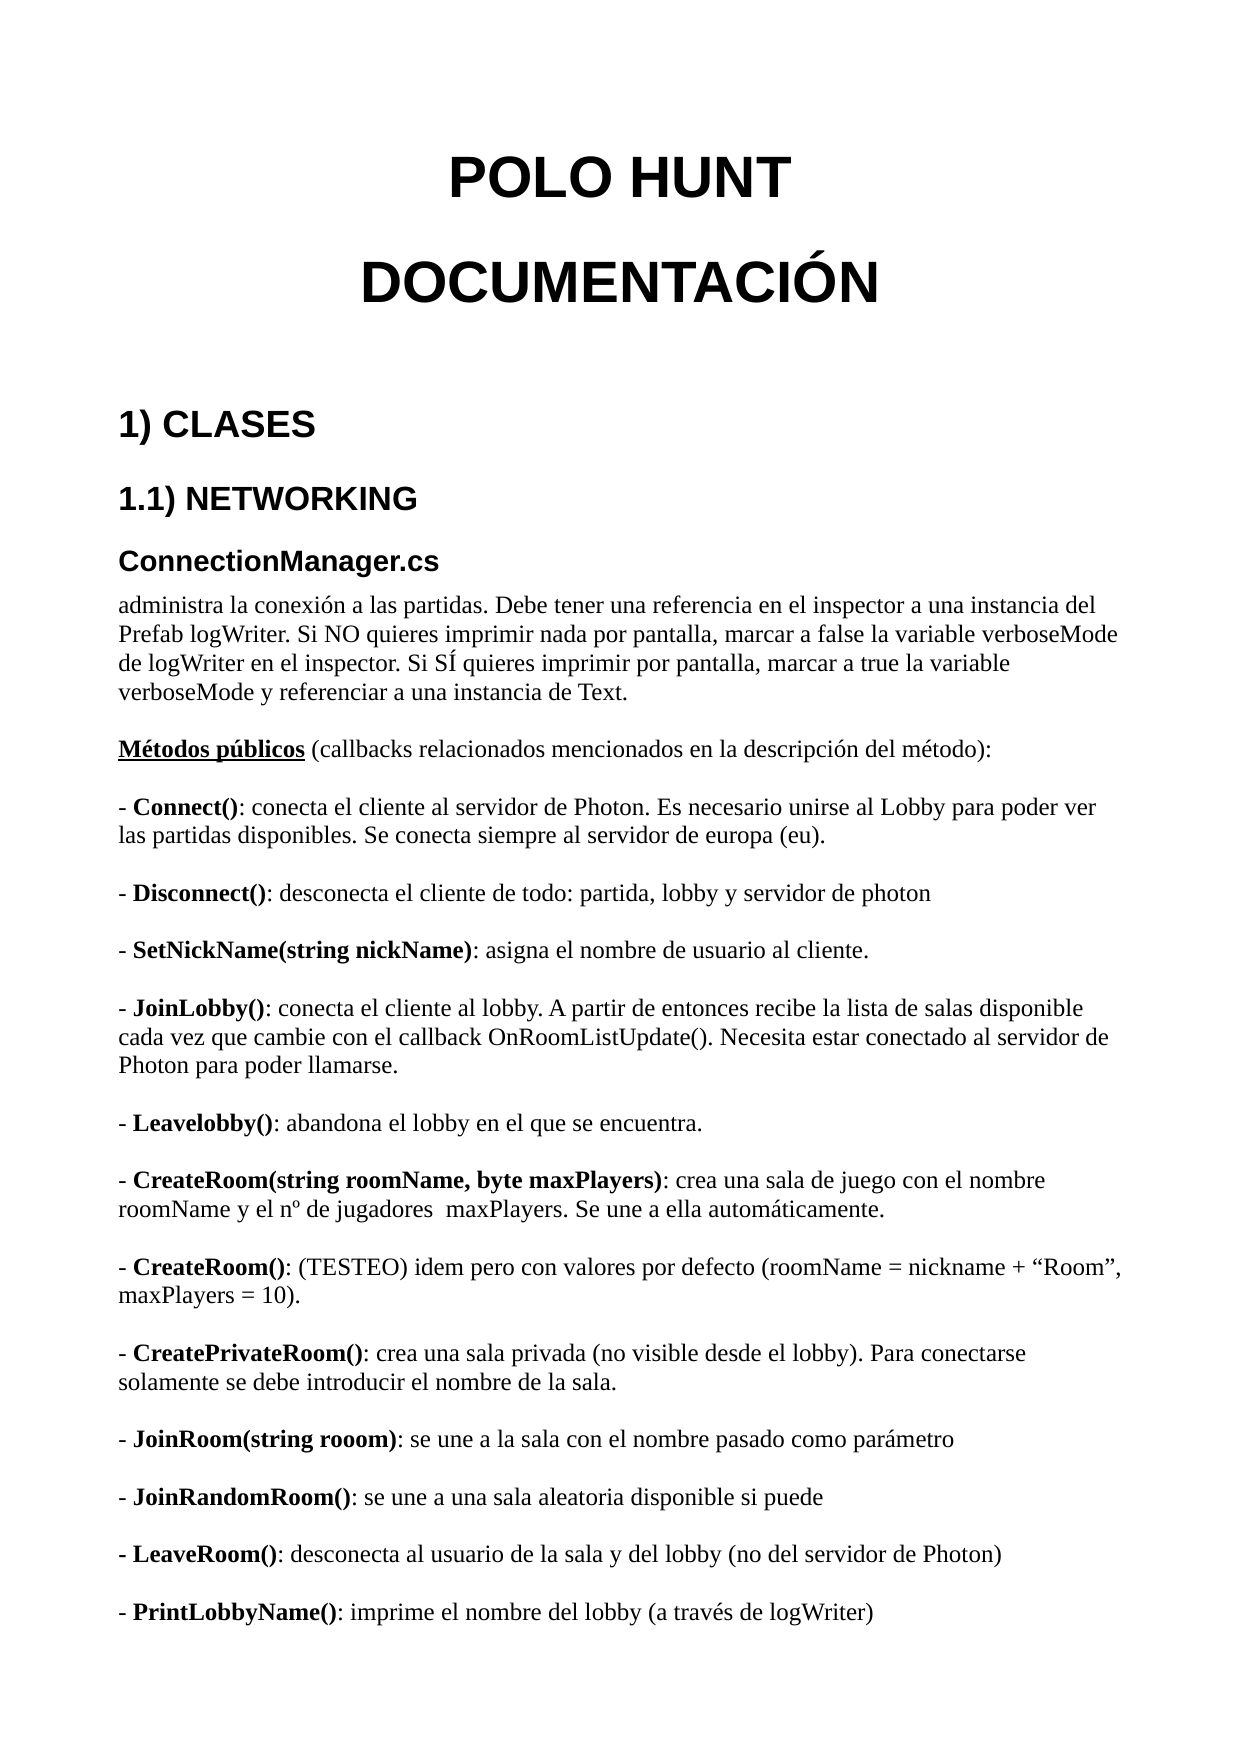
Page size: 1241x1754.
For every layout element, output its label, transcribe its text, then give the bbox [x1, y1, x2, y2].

text - JoinRoom(string rooom): se une a la sala con el nombre pasado como parámetro [118, 1424, 1122, 1453]
text - CreateRoom(string roomName, byte maxPlayers): crea una sala de juego con el nombre roomName y el nº de jugadores maxPlayers. Se une a ella automáticamente. [118, 1165, 1122, 1223]
text administra la conexión a las partidas. Debe tener una referencia en el inspector a una instancia del Prefab logWriter. Si NO quieres imprimir nada por pantalla, marcar a false la variable verboseMode de logWriter en el inspector. Si SÍ quieres imprimir por pantalla, marcar a true la variable verboseMode y referenciar a una instancia de Text. [118, 590, 1122, 705]
subtitle ConnectionManager.cs [118, 544, 1122, 578]
text - LeaveRoom(): desconecta al usuario de la sala y del lobby (no del servidor de Photon) [118, 1539, 1122, 1568]
text - PrintLobbyName(): imprime el nombre del lobby (a través de logWriter) [118, 1597, 1122, 1625]
subtitle 1) CLASES [118, 401, 1122, 445]
text - CreateRoom(): (TESTEO) idem pero con valores por defecto (roomName = nickname + “Room”, maxPlayers = 10). [118, 1252, 1122, 1309]
text - Disconnect(): desconecta el cliente de todo: partida, lobby y servidor de photon [118, 878, 1122, 907]
title DOCUMENTACIÓN [118, 248, 1122, 315]
text - JoinRandomRoom(): se une a una sala aleatoria disponible si puede [118, 1482, 1122, 1510]
subtitle 1.1) NETWORKING [118, 478, 1122, 517]
text - SetNickName(string nickName): asigna el nombre de usuario al cliente. [118, 935, 1122, 964]
text - Connect(): conecta el cliente al servidor de Photon. Es necesario unirse al Lobby para poder ver las partidas disponibles. Se conecta siempre al servidor de europa (eu). [118, 792, 1122, 849]
text - JoinLobby(): conecta el cliente al lobby. A partir de entonces recibe la lista de salas disponible cada vez que cambie con el callback OnRoomListUpdate(). Necesita estar conectado al servidor de Photon para poder llamarse. [118, 993, 1122, 1079]
title POLO HUNT [118, 143, 1122, 210]
text - Leavelobby(): abandona el lobby en el que se encuentra. [118, 1108, 1122, 1137]
text Métodos públicos (callbacks relacionados mencionados en la descripción del método): [118, 734, 1122, 763]
text - CreatePrivateRoom(): crea una sala privada (no visible desde el lobby). Para conectarse solamente se debe introducir el nombre de la sala. [118, 1338, 1122, 1395]
